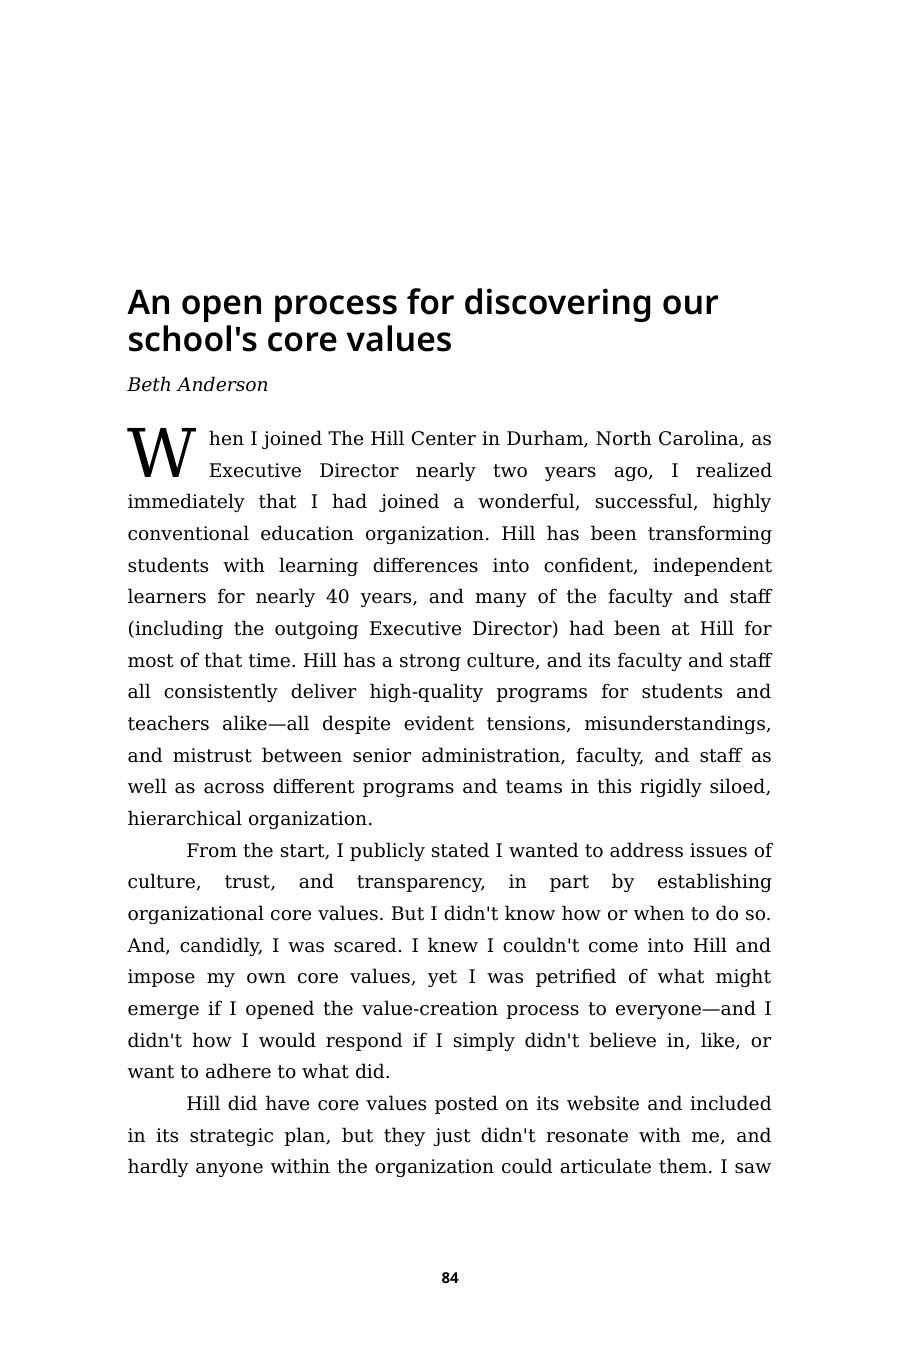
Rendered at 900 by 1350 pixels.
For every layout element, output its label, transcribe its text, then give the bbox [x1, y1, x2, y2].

subtitle An open process for discovering our school's core values [127, 283, 772, 361]
text Beth Anderson [127, 374, 772, 396]
text From the start, I publicly stated I wanted to address issues of culture, trust, and transparency, in part by establishing organizational core values. But I didn't know how or when to do so. And, candidly, I was scared. I knew I couldn't come into Hill and impose my own core values, yet I was petrified of what might emerge if I opened the value-creation process to everyone—and I didn't how I would respond if I simply didn't believe in, like, or want to adhere to what did. [127, 840, 772, 1083]
text When I joined The Hill Center in Durham, North Carolina, as Executive Director nearly two years ago, I realized immediately that I had joined a wonderful, successful, highly conventional education organization. Hill has been transforming students with learning differences into confident, independent learners for nearly 40 years, and many of the faculty and staff (including the outgoing Executive Director) had been at Hill for most of that time. Hill has a strong culture, and its faculty and staff all consistently deliver high-quality programs for students and teachers alike—all despite evident tensions, misunderstandings, and mistrust between senior administration, faculty, and staff as well as across different programs and teams in this rigidly siloed, hierarchical organization. [127, 428, 772, 830]
text Hill did have core values posted on its website and included in its strategic plan, but they just didn't resonate with me, and hardly anyone within the organization could articulate them. I saw [127, 1093, 772, 1178]
